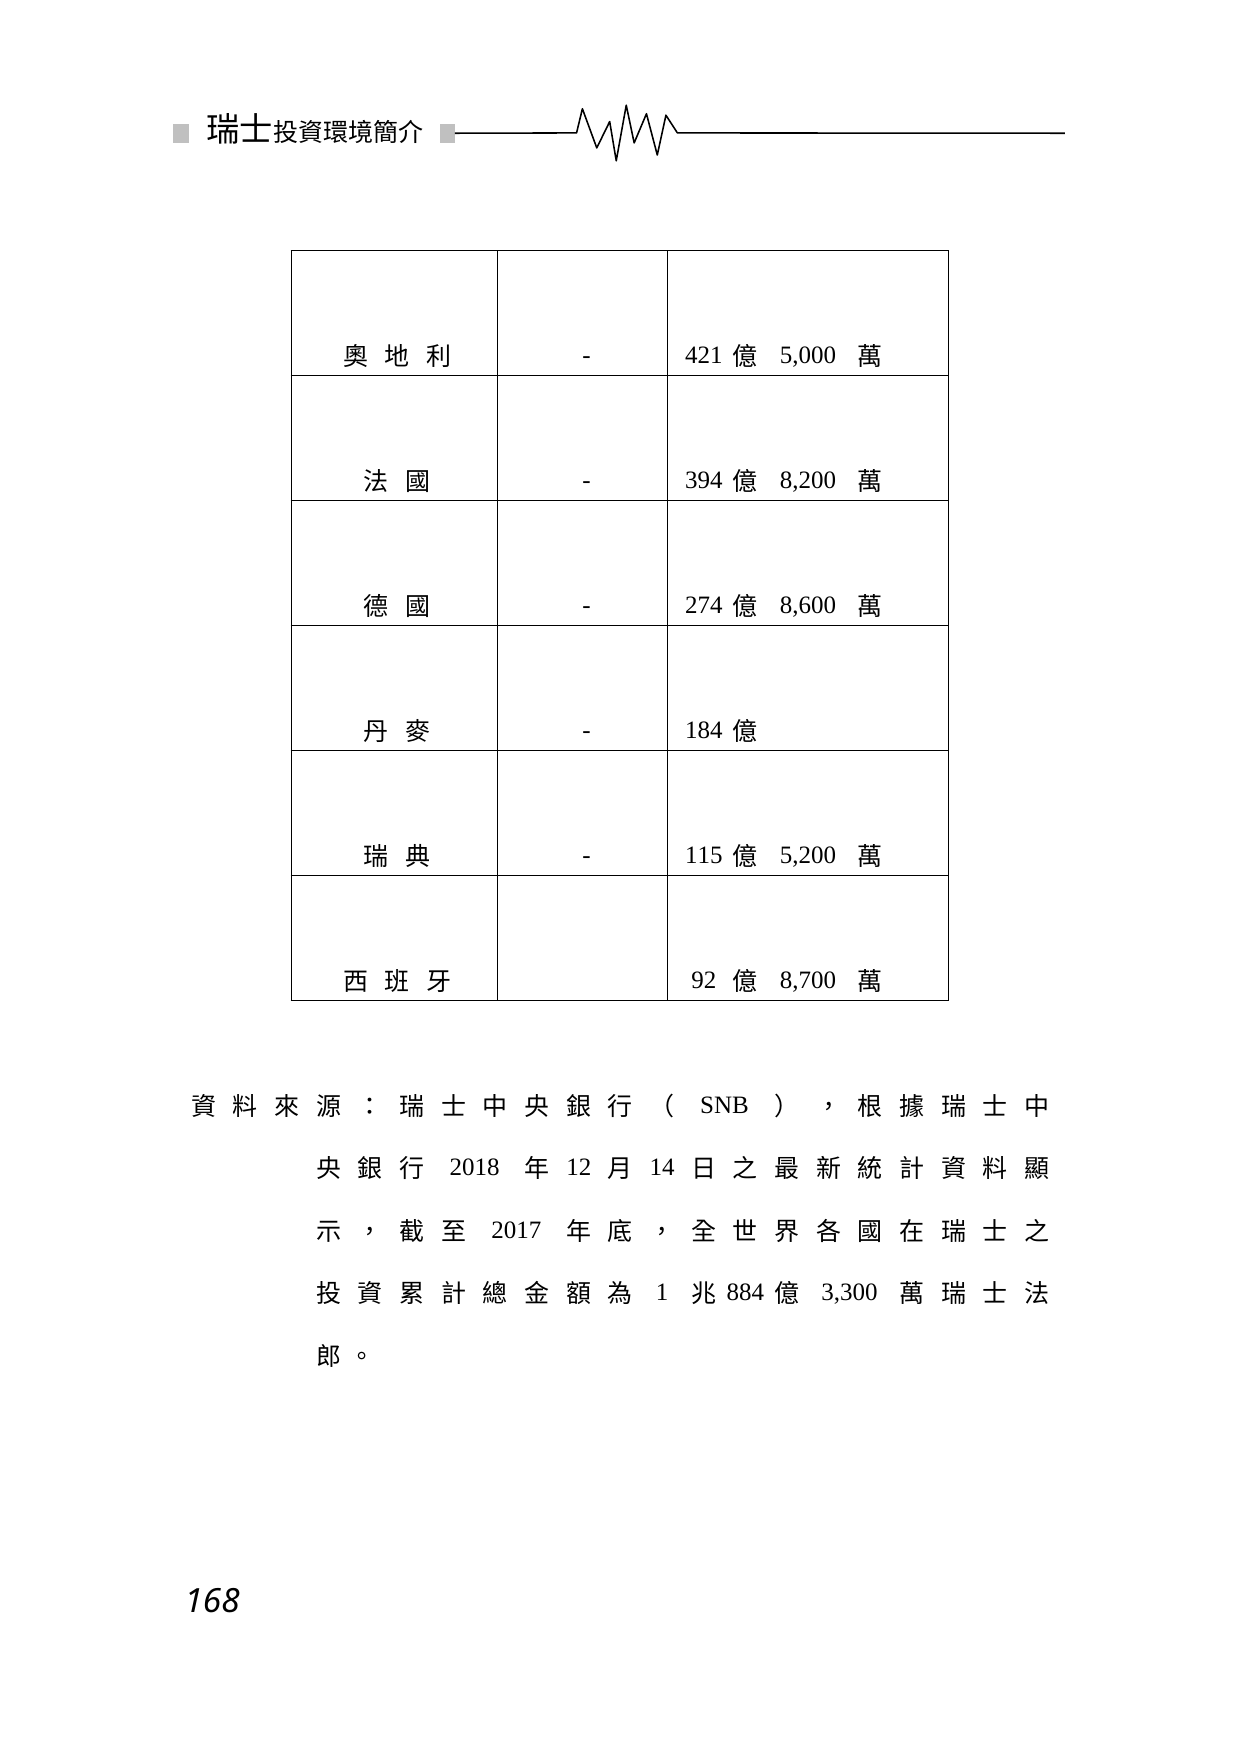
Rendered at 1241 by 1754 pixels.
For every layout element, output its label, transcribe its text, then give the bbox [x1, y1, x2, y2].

text 資料來源：瑞士中央銀行（SNB），根據瑞士中央銀行2018年12月14日之最新統計資料顯示，截至2017年底，全世界各國在瑞士之投資累計總金額為1兆884億3,300萬瑞士法郎。 [183, 1063, 1058, 1375]
table_cell 421億5,000萬 [668, 251, 948, 375]
table_cell 丹麥 [292, 626, 497, 750]
table_cell 德國 [292, 501, 497, 625]
table_cell - [498, 376, 667, 500]
table_cell [498, 876, 667, 1000]
table_cell 瑞典 [292, 751, 497, 875]
table_cell 西班牙 [292, 876, 497, 1000]
table_cell 274億8,600萬 [668, 501, 948, 625]
table_cell 115億5,200萬 [668, 751, 948, 875]
table_cell 184億 [668, 626, 948, 750]
table_cell - [498, 251, 667, 375]
table_cell 法國 [292, 376, 497, 500]
table_cell 394億8,200萬 [668, 376, 948, 500]
table_cell - [498, 751, 667, 875]
table_cell 奧地利 [292, 251, 497, 375]
table_cell - [498, 501, 667, 625]
table_cell 92億8,700萬 [668, 876, 948, 1000]
table_cell - [498, 626, 667, 750]
